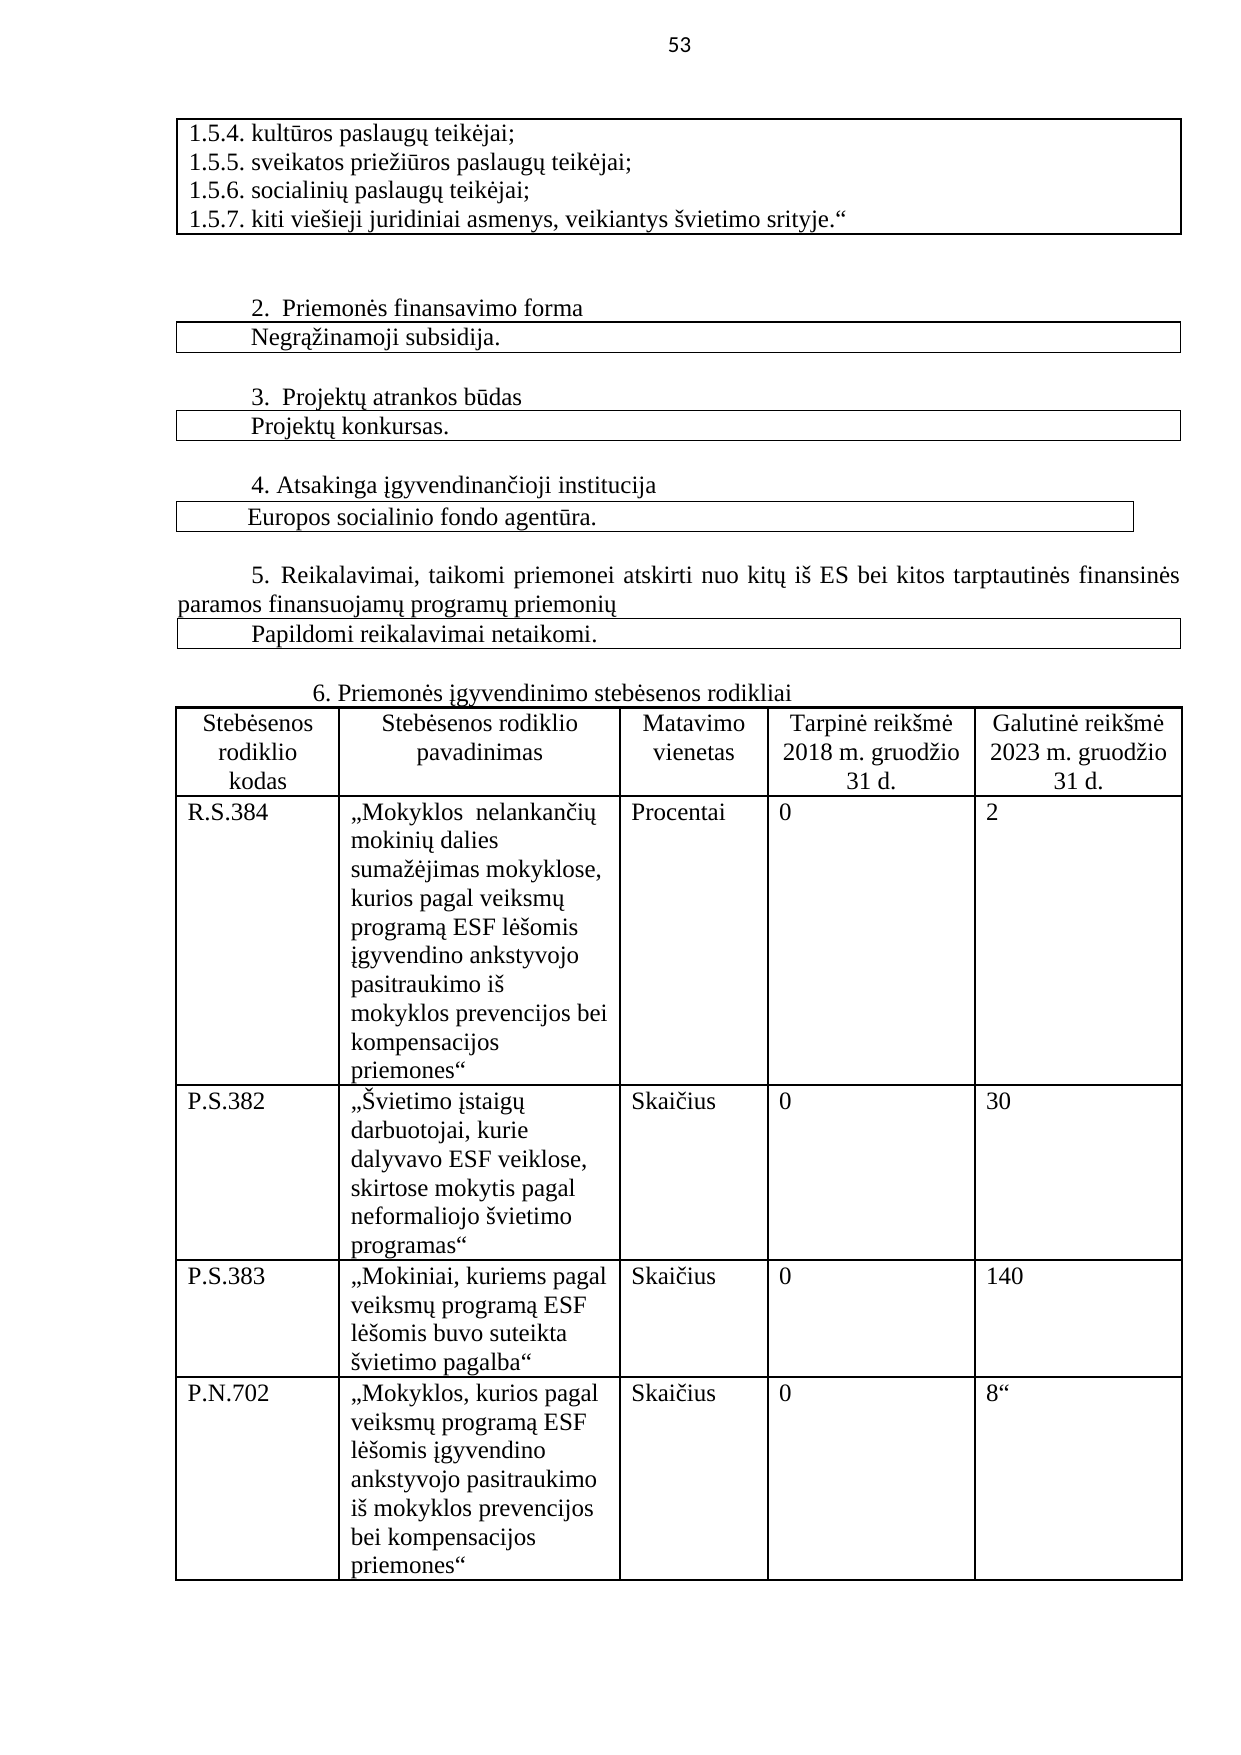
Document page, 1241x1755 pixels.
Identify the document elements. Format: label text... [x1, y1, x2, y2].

table_cell 0 [769, 797, 974, 1084]
table_header Stebėsenos rodiklio kodas [177, 709, 338, 795]
text 4. Atsakinga įgyvendinančioji institucija [251, 470, 1181, 499]
table_header Papildomi reikalavimai netaikomi. [178, 619, 1180, 648]
text 2. Priemonės finansavimo forma [251, 293, 1181, 321]
table_cell 8“ [976, 1378, 1181, 1579]
table_cell 0 [769, 1261, 974, 1376]
table_cell 0 [769, 1378, 974, 1579]
table_header Europos socialinio fondo agentūra. [177, 502, 1133, 531]
table_cell Procentai [621, 797, 767, 1084]
table_cell 2 [976, 797, 1181, 1084]
table_cell P.S.382 [177, 1086, 338, 1259]
table_cell P.N.702 [177, 1378, 338, 1579]
table_cell P.S.383 [177, 1261, 338, 1376]
text 3. Projektų atrankos būdas [251, 382, 1181, 410]
table_cell Skaičius [621, 1378, 767, 1579]
table_header Galutinė reikšmė 2023 m. gruodžio 31 d. [976, 709, 1181, 795]
text 5. Reikalavimai, taikomi priemonei atskirti nuo kitų iš ES bei kitos tarptautinės finansinės paramos finansuojamų programų priemonių [177, 561, 1181, 618]
table_cell „Mokyklos, kurios pagal veiksmų programą ESF lėšomis įgyvendino ankstyvojo pasitraukimo iš mokyklos prevencijos bei kompensacijos priemones“ [340, 1378, 619, 1579]
table_header Stebėsenos rodiklio pavadinimas [340, 709, 619, 795]
table_cell R.S.384 [177, 797, 338, 1084]
table_cell Skaičius [621, 1086, 767, 1259]
table_cell 140 [976, 1261, 1181, 1376]
table_cell 0 [769, 1086, 974, 1259]
table_header Negrąžinamoji subsidija. [177, 323, 1180, 352]
table_cell „Švietimo įstaigų darbuotojai, kurie dalyvavo ESF veiklose, skirtose mokytis pagal neformaliojo švietimo programas“ [340, 1086, 619, 1259]
table_cell 30 [976, 1086, 1181, 1259]
text 6. Priemonės įgyvendinimo stebėsenos rodikliai [266, 678, 1181, 706]
table_cell „Mokyklos nelankančių mokinių dalies sumažėjimas mokyklose, kurios pagal veiksmų programą ESF lėšomis įgyvendino ankstyvojo pasitraukimo iš mokyklos prevencijos bei kompensacijos priemones“ [340, 797, 619, 1084]
table_cell 1.5.4. kultūros paslaugų teikėjai; 1.5.5. sveikatos priežiūros paslaugų teikėjai; 1.5.6. socialinių paslaugų teikėjai; 1.5.7. kiti viešieji juridiniai asmenys, veikiantys švietimo srityje.“ [178, 120, 1180, 233]
table_header Projektų konkursas. [177, 411, 1180, 440]
table_cell Skaičius [621, 1261, 767, 1376]
table_header Matavimo vienetas [621, 709, 767, 795]
table_header Tarpinė reikšmė 2018 m. gruodžio 31 d. [769, 709, 974, 795]
table_cell „Mokiniai, kuriems pagal veiksmų programą ESF lėšomis buvo suteikta švietimo pagalba“ [340, 1261, 619, 1376]
